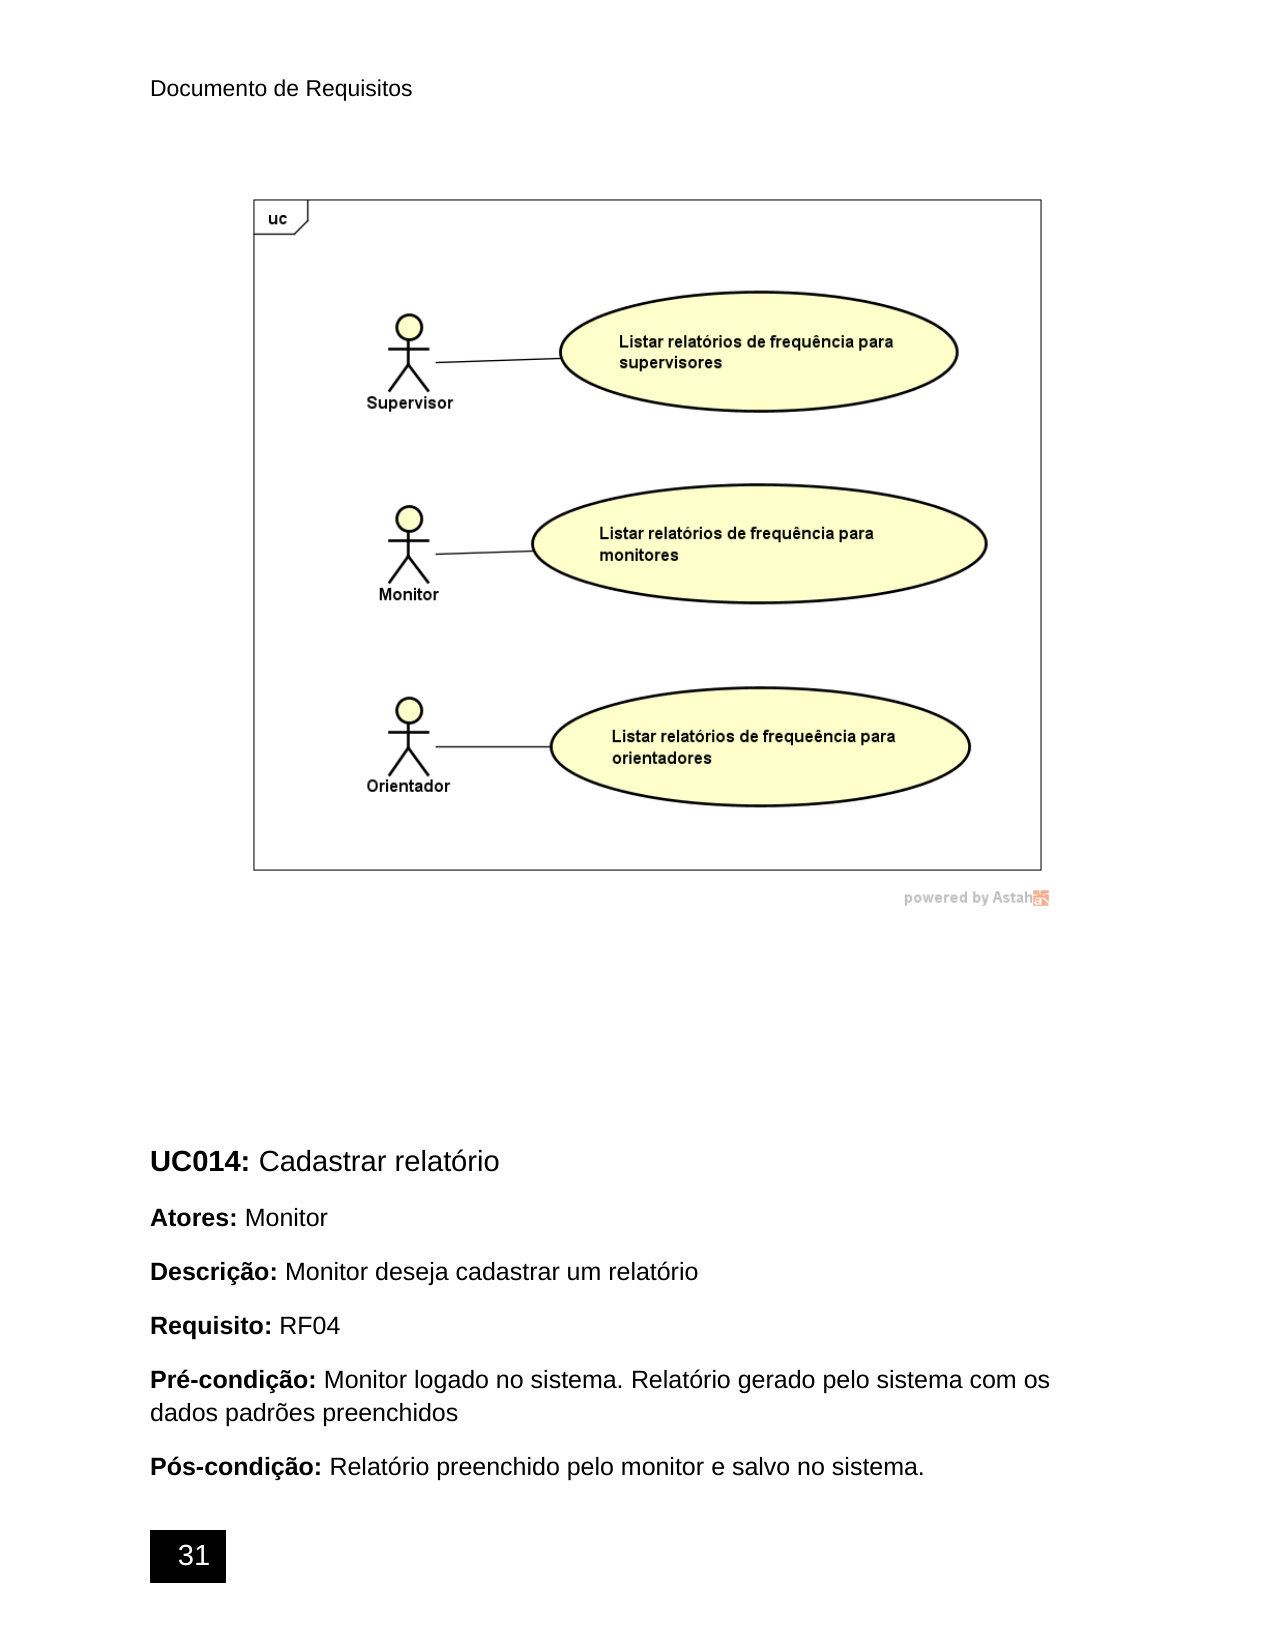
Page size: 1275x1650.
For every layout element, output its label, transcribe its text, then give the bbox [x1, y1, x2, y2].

text Descrição: Monitor deseja cadastrar um relatório [150, 1257, 1125, 1286]
picture [240, 186, 1054, 911]
text Pré-condição: Monitor logado no sistema. Relatório gerado pelo sistema com os dados padrões preenchidos [150, 1365, 1125, 1426]
text Atores: Monitor [150, 1203, 1125, 1232]
text Requisito: RF04 [150, 1311, 1125, 1339]
text Pós-condição: Relatório preenchido pelo monitor e salvo no sistema. [150, 1452, 1125, 1480]
text UC014: Cadastrar relatório [150, 1144, 1125, 1177]
